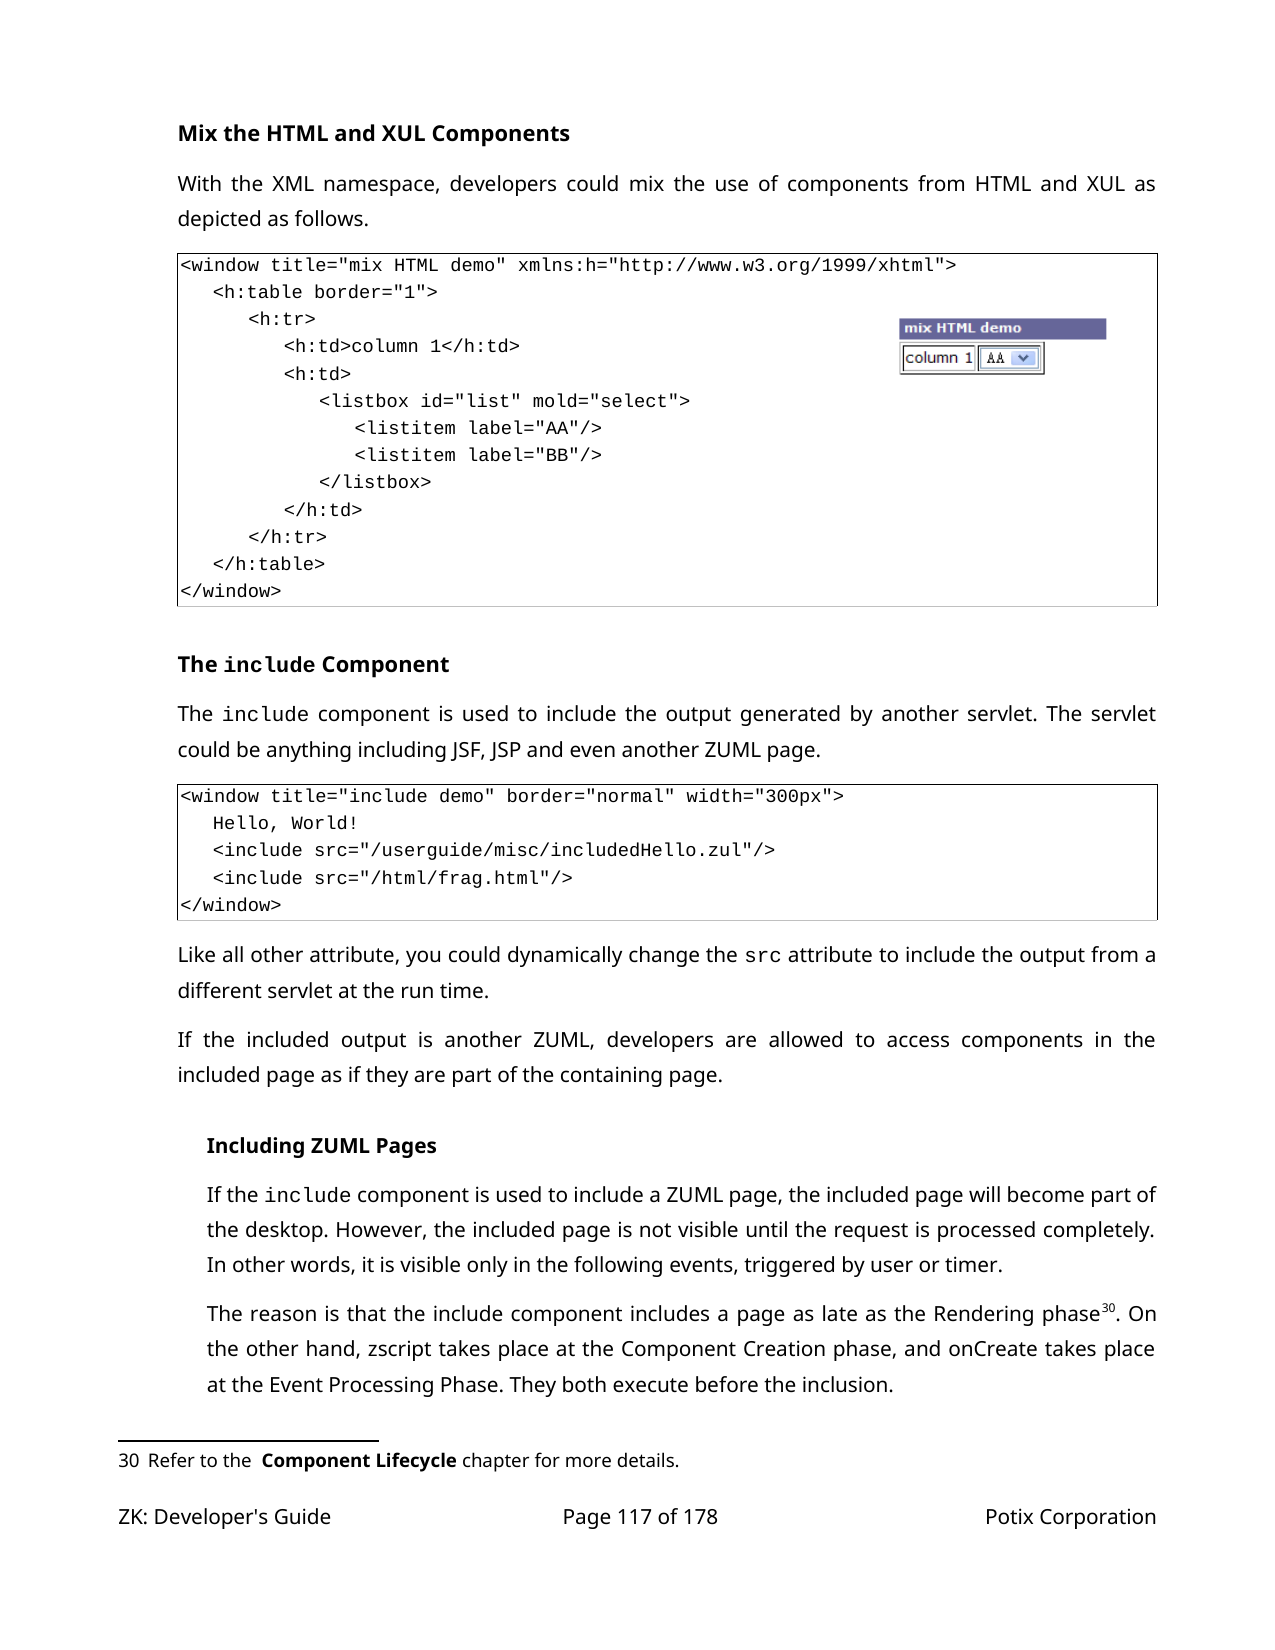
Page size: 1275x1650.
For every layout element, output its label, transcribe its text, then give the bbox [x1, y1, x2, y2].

text <window title="include demo" border="normal" width="300px"> [178, 785, 1157, 808]
text <h:td>column 1</h:td> [178, 334, 897, 359]
subtitle Mix the HTML and XUL Components [177, 118, 1157, 148]
text <listbox id="list" mold="select"> [178, 389, 1157, 413]
text </h:table> [178, 552, 1157, 576]
text <h:table border="1"> [178, 280, 1157, 304]
text <listitem label="AA"/> [178, 416, 1157, 440]
text [1107, 334, 1157, 359]
text The reason is that the include component includes a page as late as the Rendering phase. On the other hand, zscript takes place at the Component Creation phase, and onCreate takes place at the Event Processing Phase. They both execute before the inclusion. [207, 1299, 1157, 1398]
text <include src="/userguide/misc/includedHello.zul"/> [178, 838, 1157, 863]
text If the included output is another ZUML, developers are allowed to access components in the included page as if they are part of the containing page. [177, 1025, 1157, 1088]
text If the include component is used to include a ZUML page, the included page will become part of the desktop. However, the included page is not visible until the request is processed completely. In other words, it is visible only in the following events, triggered by user or timer. [207, 1180, 1157, 1279]
text </h:tr> [178, 525, 1157, 549]
text </window> [178, 893, 1157, 920]
text <h:td> [178, 362, 1157, 386]
picture [897, 316, 1107, 377]
text </listbox> [178, 470, 1157, 494]
text With the XML namespace, developers could mix the use of components from HTML and XUL as depicted as follows. [177, 169, 1157, 232]
text Hello, World! [178, 811, 1157, 835]
text Like all other attribute, you could dynamically change the src attribute to include the output from a different servlet at the run time. [177, 941, 1157, 1004]
text <window title="mix HTML demo" xmlns:h="http://www.w3.org/1999/xhtml"> [178, 254, 1157, 277]
text </window> [178, 579, 1157, 606]
subtitle Including ZUML Pages [207, 1131, 1157, 1159]
text The include component is used to include the output generated by another servlet. The servlet could be anything including JSF, JSP and even another ZUML page. [177, 699, 1157, 763]
text </h:td> [178, 497, 1157, 522]
text <include src="/html/frag.html"/> [178, 866, 1157, 890]
text <listitem label="BB"/> [178, 443, 1157, 467]
text <h:tr> [178, 307, 1157, 331]
text Refer to the Component Lifecycle chapter for more details. [118, 1447, 1157, 1473]
subtitle The include Component [177, 649, 1157, 679]
